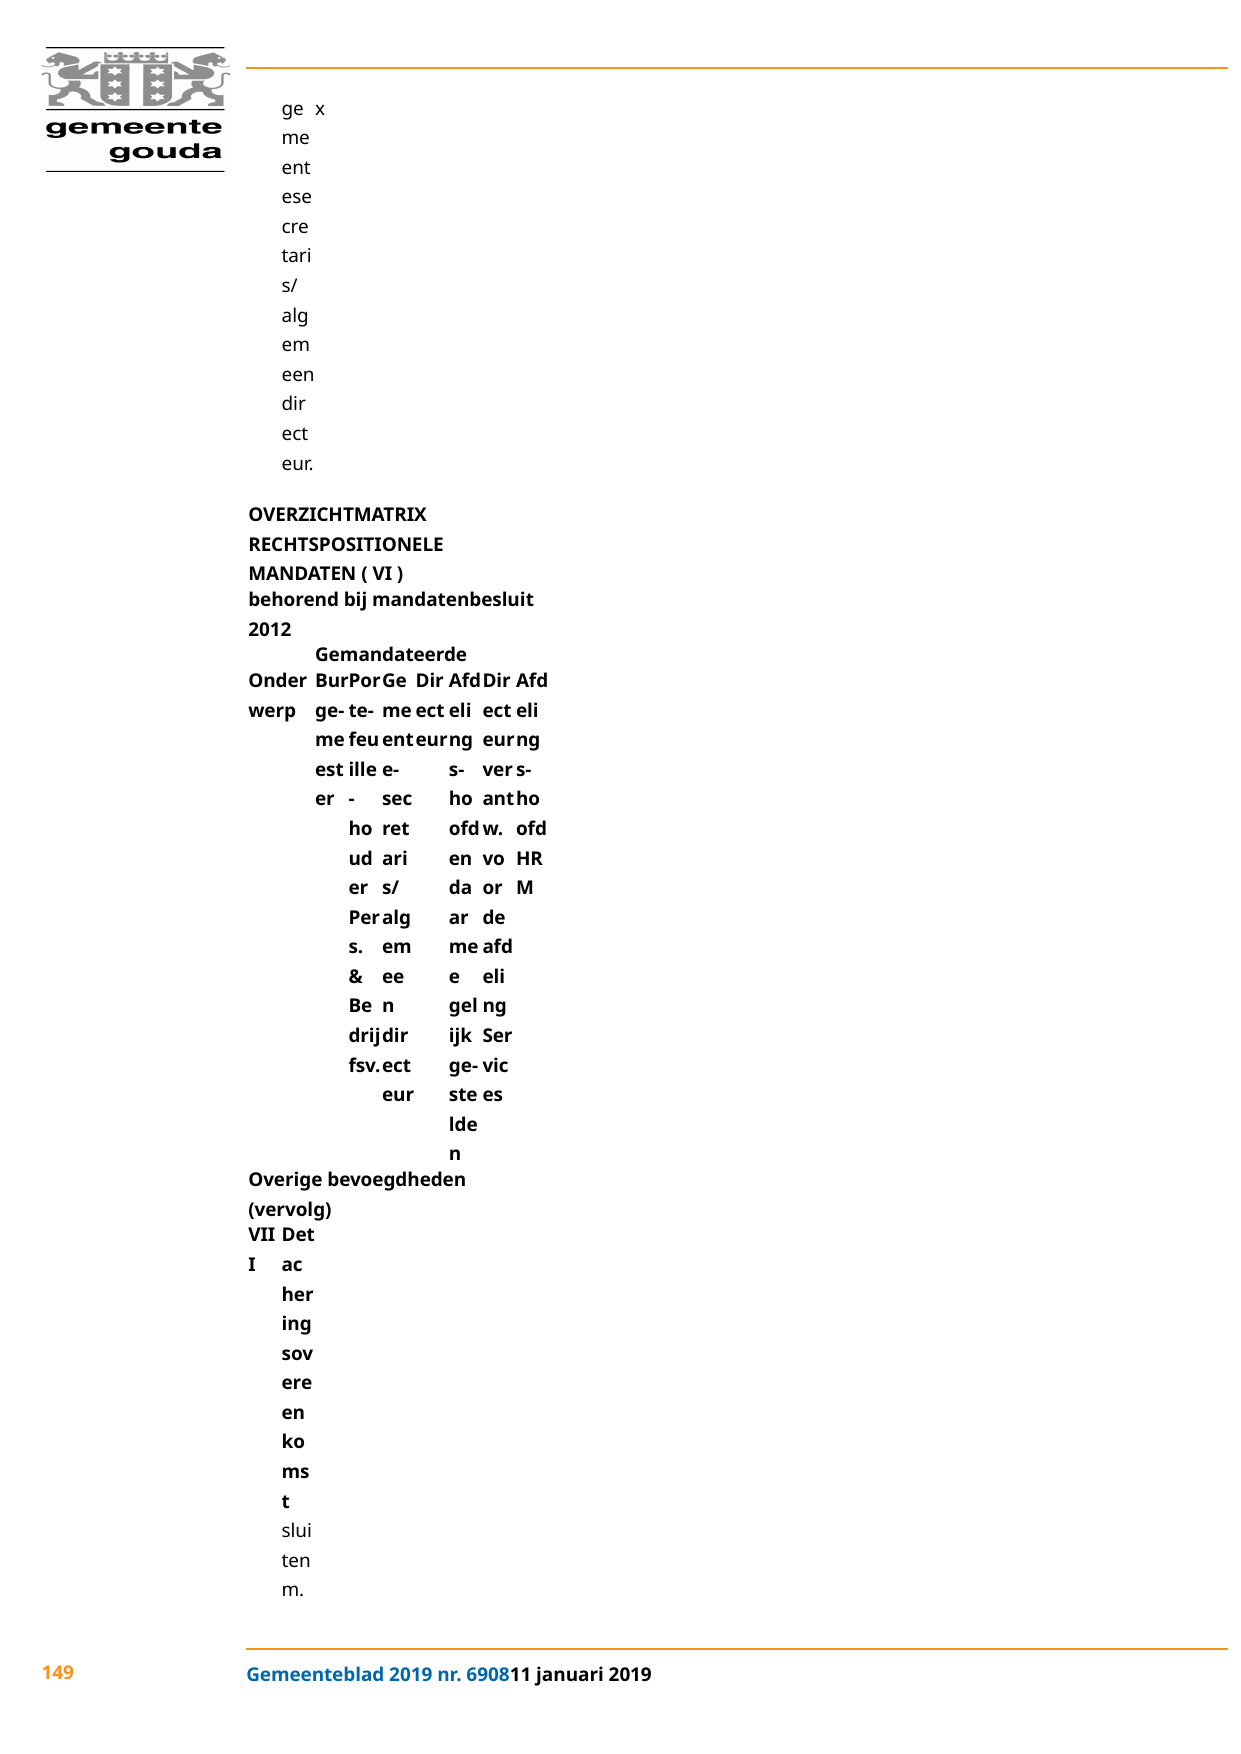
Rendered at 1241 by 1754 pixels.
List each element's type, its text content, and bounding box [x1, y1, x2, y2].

table_cell VIII [248, 1222, 281, 1602]
table_cell Detacheringsovereenkomst sluiten m. [281, 1222, 315, 1602]
table_cell Gemeente- secretaris/ algemeen directeur [382, 667, 415, 1166]
table_cell OVERZICHTMATRIX RECHTSPOSITIONELE MANDATEN ( VI ) [248, 501, 549, 586]
table_cell [482, 1222, 516, 1602]
table_cell Porte- feuille- houder Pers. & Bedrijfsv. [348, 667, 382, 1166]
table_cell [281, 641, 315, 667]
table_cell [415, 95, 449, 476]
table_cell [449, 95, 482, 476]
table_cell Afdelings- hoofd en daarmee gelijkge- stelden [449, 667, 482, 1166]
table_cell Burge- meester [315, 667, 348, 1166]
table_cell x [315, 95, 348, 476]
table_cell [415, 1222, 449, 1602]
table_cell [315, 1222, 348, 1602]
table_cell Gemandateerde [315, 641, 549, 667]
table_cell Onderwerp [248, 667, 315, 1166]
table_cell [348, 95, 382, 476]
table_cell [382, 95, 415, 476]
table_cell Directeur [415, 667, 449, 1166]
table_cell Directeur verantw. voor de afdeling Services [482, 667, 516, 1166]
table_cell behorend bij mandatenbesluit 2012 [248, 586, 549, 641]
table_cell Overige bevoegdheden (vervolg) [248, 1166, 549, 1222]
table_cell [516, 95, 549, 476]
table_cell gemeentesecretaris/algemeen directeur. [281, 95, 315, 476]
table_cell [281, 476, 583, 501]
picture [41, 47, 231, 172]
table_cell [382, 1222, 415, 1602]
table_cell [516, 1222, 549, 1602]
table_cell [482, 95, 516, 476]
table_cell [449, 1222, 482, 1602]
table_cell [248, 641, 281, 667]
table_cell [248, 95, 281, 501]
table_cell [348, 1222, 382, 1602]
table_cell Afdelings- hoofd HRM [516, 667, 549, 1166]
